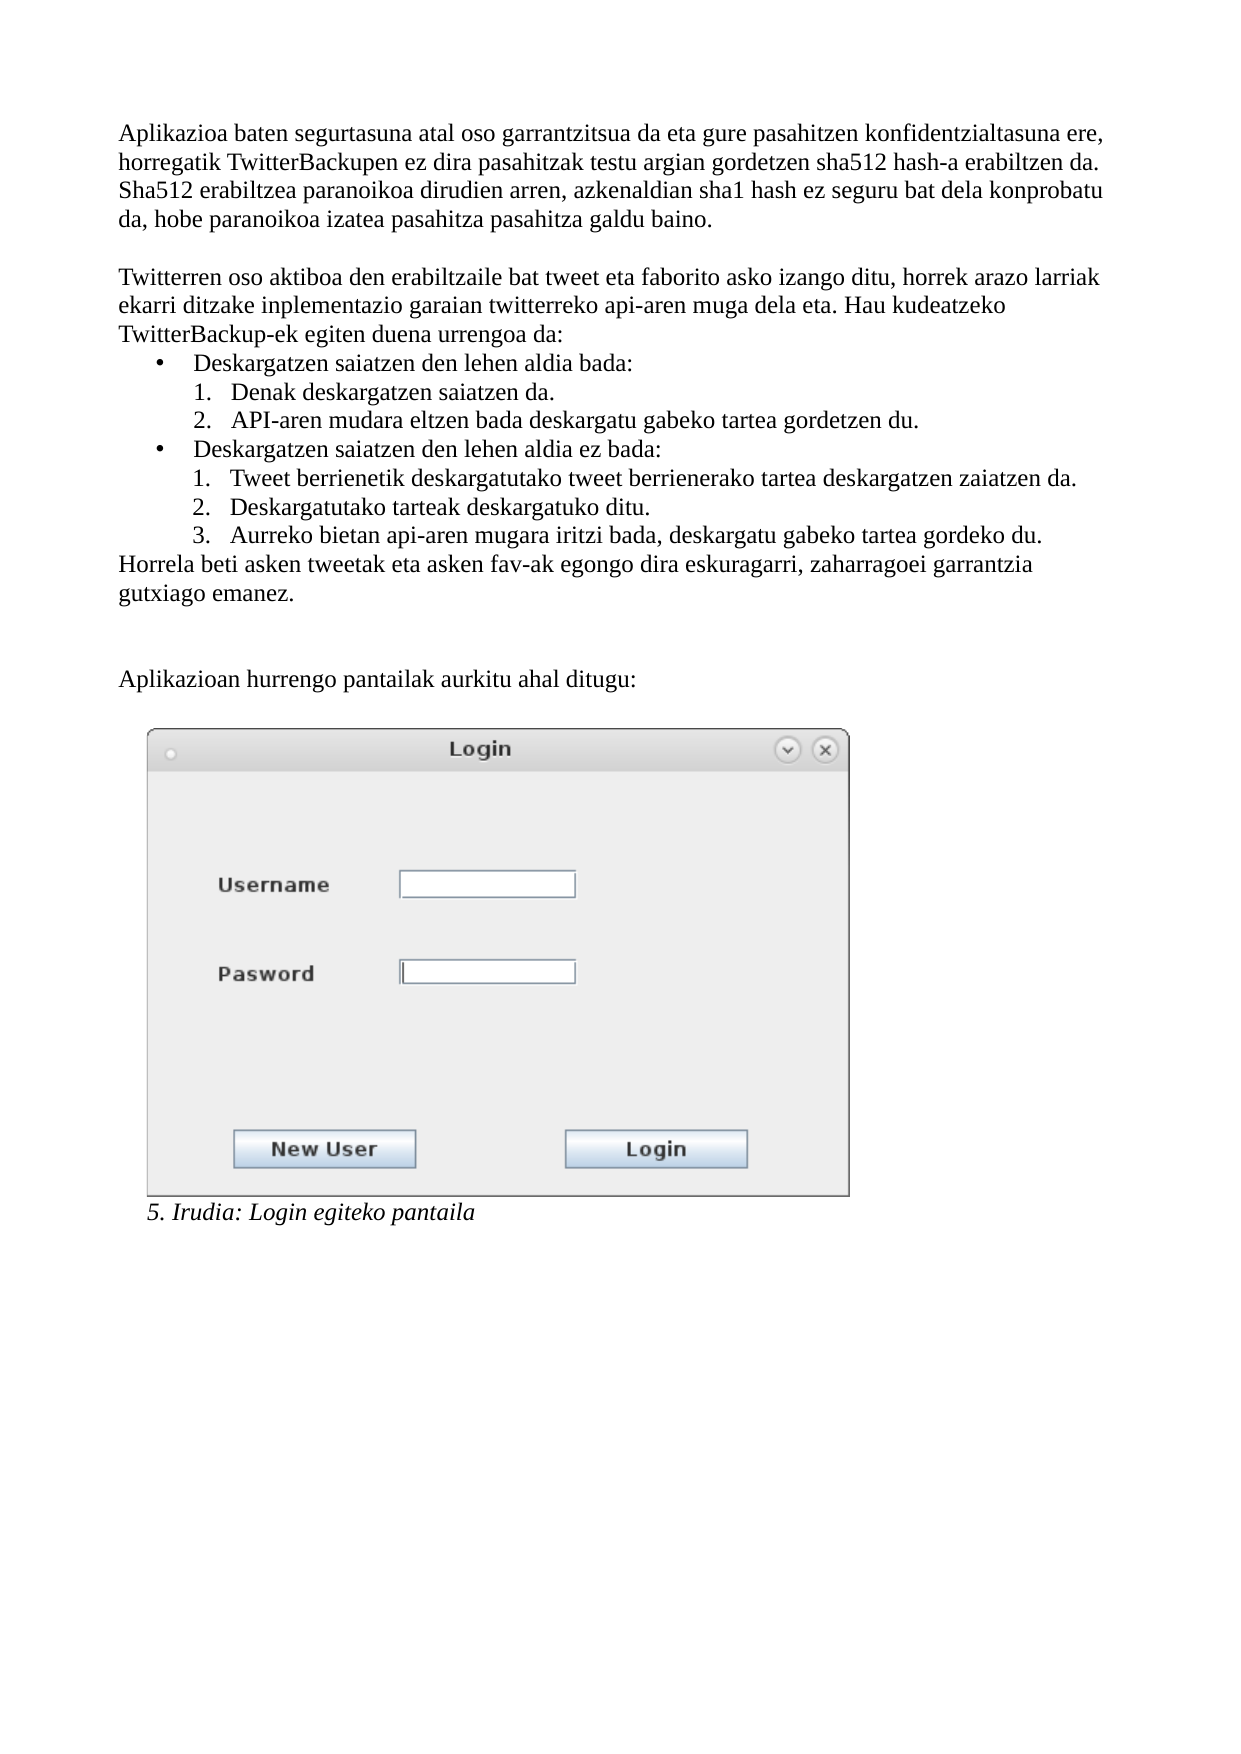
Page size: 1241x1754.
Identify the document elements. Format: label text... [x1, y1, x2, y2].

text 5. Irudia: Login egiteko pantaila [147, 1197, 850, 1226]
list Denak deskargatzen saiatzen da. [193, 377, 1122, 406]
list Deskargatzen saiatzen den lehen aldia ez bada: [156, 434, 1122, 463]
list Tweet berrienetik deskargatutako tweet berrienerako tartea deskargatzen zaiatzen da. [192, 463, 1122, 492]
list Deskargatzen saiatzen den lehen aldia bada: [156, 348, 1122, 377]
list Deskargatutako tarteak deskargatuko ditu. [192, 492, 1122, 521]
list API-aren mudara eltzen bada deskargatu gabeko tartea gordetzen du. [193, 406, 1122, 434]
picture [146, 728, 850, 1197]
list Aurreko bietan api-aren mugara iritzi bada, deskargatu gabeko tartea gordeko du. [192, 521, 1122, 549]
text Horrela beti asken tweetak eta asken fav-ak egongo dira eskuragarri, zaharragoei garrantzia gutxiago emanez. [118, 549, 1122, 607]
text Twitterren oso aktiboa den erabiltzaile bat tweet eta faborito asko izango ditu, horrek arazo larriak ekarri ditzake inplementazio garaian twitterreko api-aren muga dela eta. Hau kudeatzeko TwitterBackup-ek egiten duena urrengoa da: [118, 262, 1122, 348]
text Aplikazioa baten segurtasuna atal oso garrantzitsua da eta gure pasahitzen konfidentzialtasuna ere, horregatik TwitterBackupen ez dira pasahitzak testu argian gordetzen sha512 hash-a erabiltzen da. Sha512 erabiltzea paranoikoa dirudien arren, azkenaldian sha1 hash ez seguru bat dela konprobatu da, hobe paranoikoa izatea pasahitza pasahitza galdu baino. [118, 118, 1122, 233]
text Aplikazioan hurrengo pantailak aurkitu ahal ditugu: [118, 664, 1122, 693]
